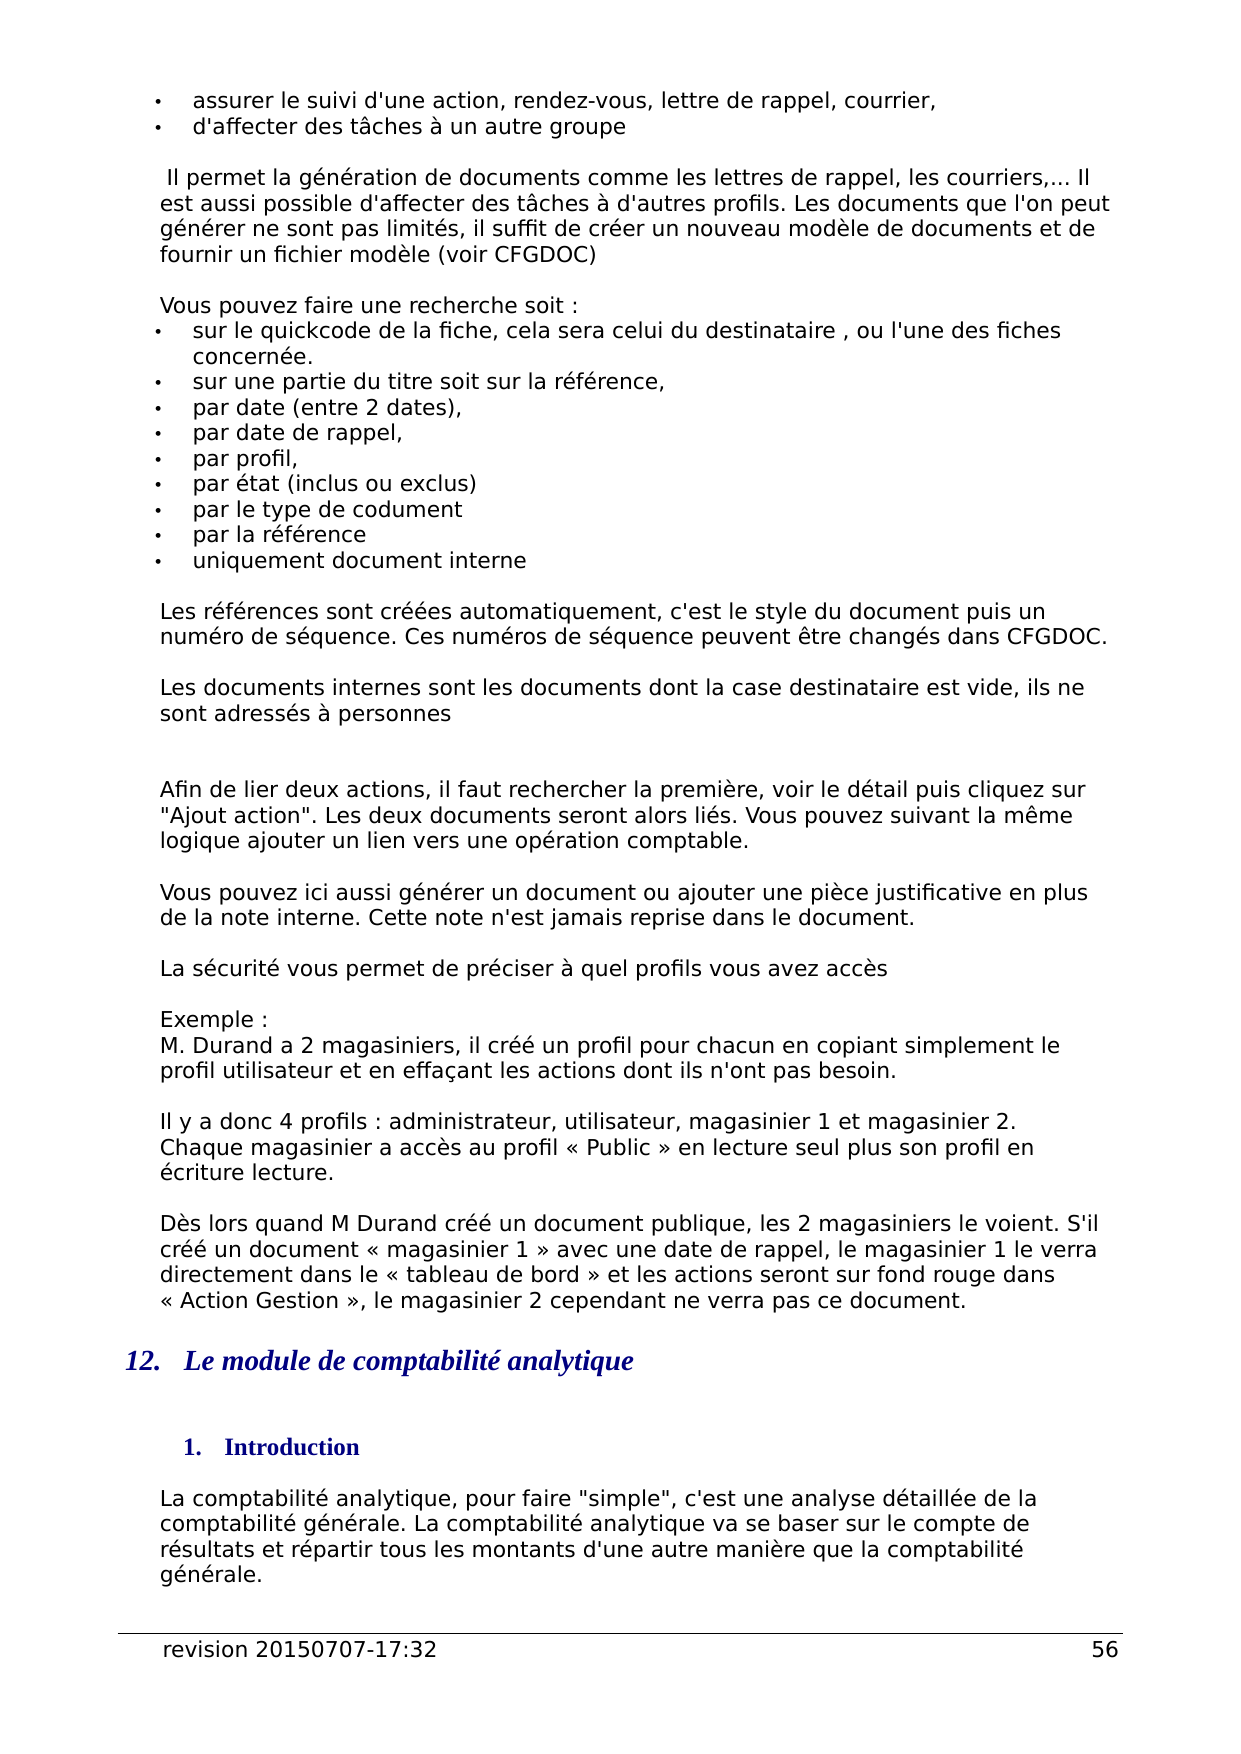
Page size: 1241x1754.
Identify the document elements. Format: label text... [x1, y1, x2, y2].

text Les documents internes sont les documents dont la case destinataire est vide, ils ne sont adressés à personnes [159, 676, 1123, 727]
list d'affecter des tâches à un autre groupe [155, 114, 1123, 139]
list par date de rappel, [155, 420, 1123, 446]
text M. Durand a 2 magasiniers, il créé un profil pour chacun en copiant simplement le profil utilisateur et en effaçant les actions dont ils n'ont pas besoin. [159, 1033, 1123, 1084]
text Chaque magasinier a accès au profil « Public » en lecture seul plus son profil en écriture lecture. [159, 1135, 1123, 1186]
list sur une partie du titre soit sur la référence, [155, 369, 1123, 395]
text La sécurité vous permet de préciser à quel profils vous avez accès [159, 956, 1123, 982]
text Dès lors quand M Durand créé un document publique, les 2 magasiniers le voient. S'il créé un document « magasinier 1 » avec une date de rappel, le magasinier 1 le verra directement dans le « tableau de bord » et les actions seront sur fond rouge dans « Action Gestion », le magasinier 2 cependant ne verra pas ce document. [159, 1211, 1123, 1313]
subtitle Le module de comptabilité analytique [117, 1343, 1123, 1377]
list assurer le suivi d'une action, rendez-vous, lettre de rappel, courrier, [155, 88, 1123, 114]
text Les références sont créées automatiquement, c'est le style du document puis un numéro de séquence. Ces numéros de séquence peuvent être changés dans CFGDOC. [159, 599, 1123, 650]
text Afin de lier deux actions, il faut rechercher la première, voir le détail puis cliquez sur "Ajout action". Les deux documents seront alors liés. Vous pouvez suivant la même logique ajouter un lien vers une opération comptable. [159, 778, 1123, 854]
list par date (entre 2 dates), [155, 395, 1123, 420]
subtitle Introduction [177, 1432, 1123, 1460]
text Vous pouvez faire une recherche soit : [159, 293, 1123, 318]
text Exemple : [159, 1007, 1123, 1033]
list par la référence [155, 522, 1123, 548]
text Vous pouvez ici aussi générer un document ou ajouter une pièce justificative en plus de la note interne. Cette note n'est jamais reprise dans le document. [159, 880, 1123, 931]
list sur le quickcode de la fiche, cela sera celui du destinataire , ou l'une des fiches concernée. [155, 318, 1123, 369]
text Il y a donc 4 profils : administrateur, utilisateur, magasinier 1 et magasinier 2. [159, 1109, 1123, 1135]
text Il permet la génération de documents comme les lettres de rappel, les courriers,... Il est aussi possible d'affecter des tâches à d'autres profils. Les documents que l'on peut générer ne sont pas limités, il suffit de créer un nouveau modèle de documents et de fournir un fichier modèle (voir CFGDOC) [159, 165, 1123, 267]
list uniquement document interne [155, 548, 1123, 573]
text La comptabilité analytique, pour faire "simple", c'est une analyse détaillée de la comptabilité générale. La comptabilité analytique va se baser sur le compte de résultats et répartir tous les montants d'une autre manière que la comptabilité générale. [159, 1486, 1123, 1588]
list par le type de codument [155, 497, 1123, 522]
list par état (inclus ou exclus) [155, 471, 1123, 497]
list par profil, [155, 446, 1123, 471]
